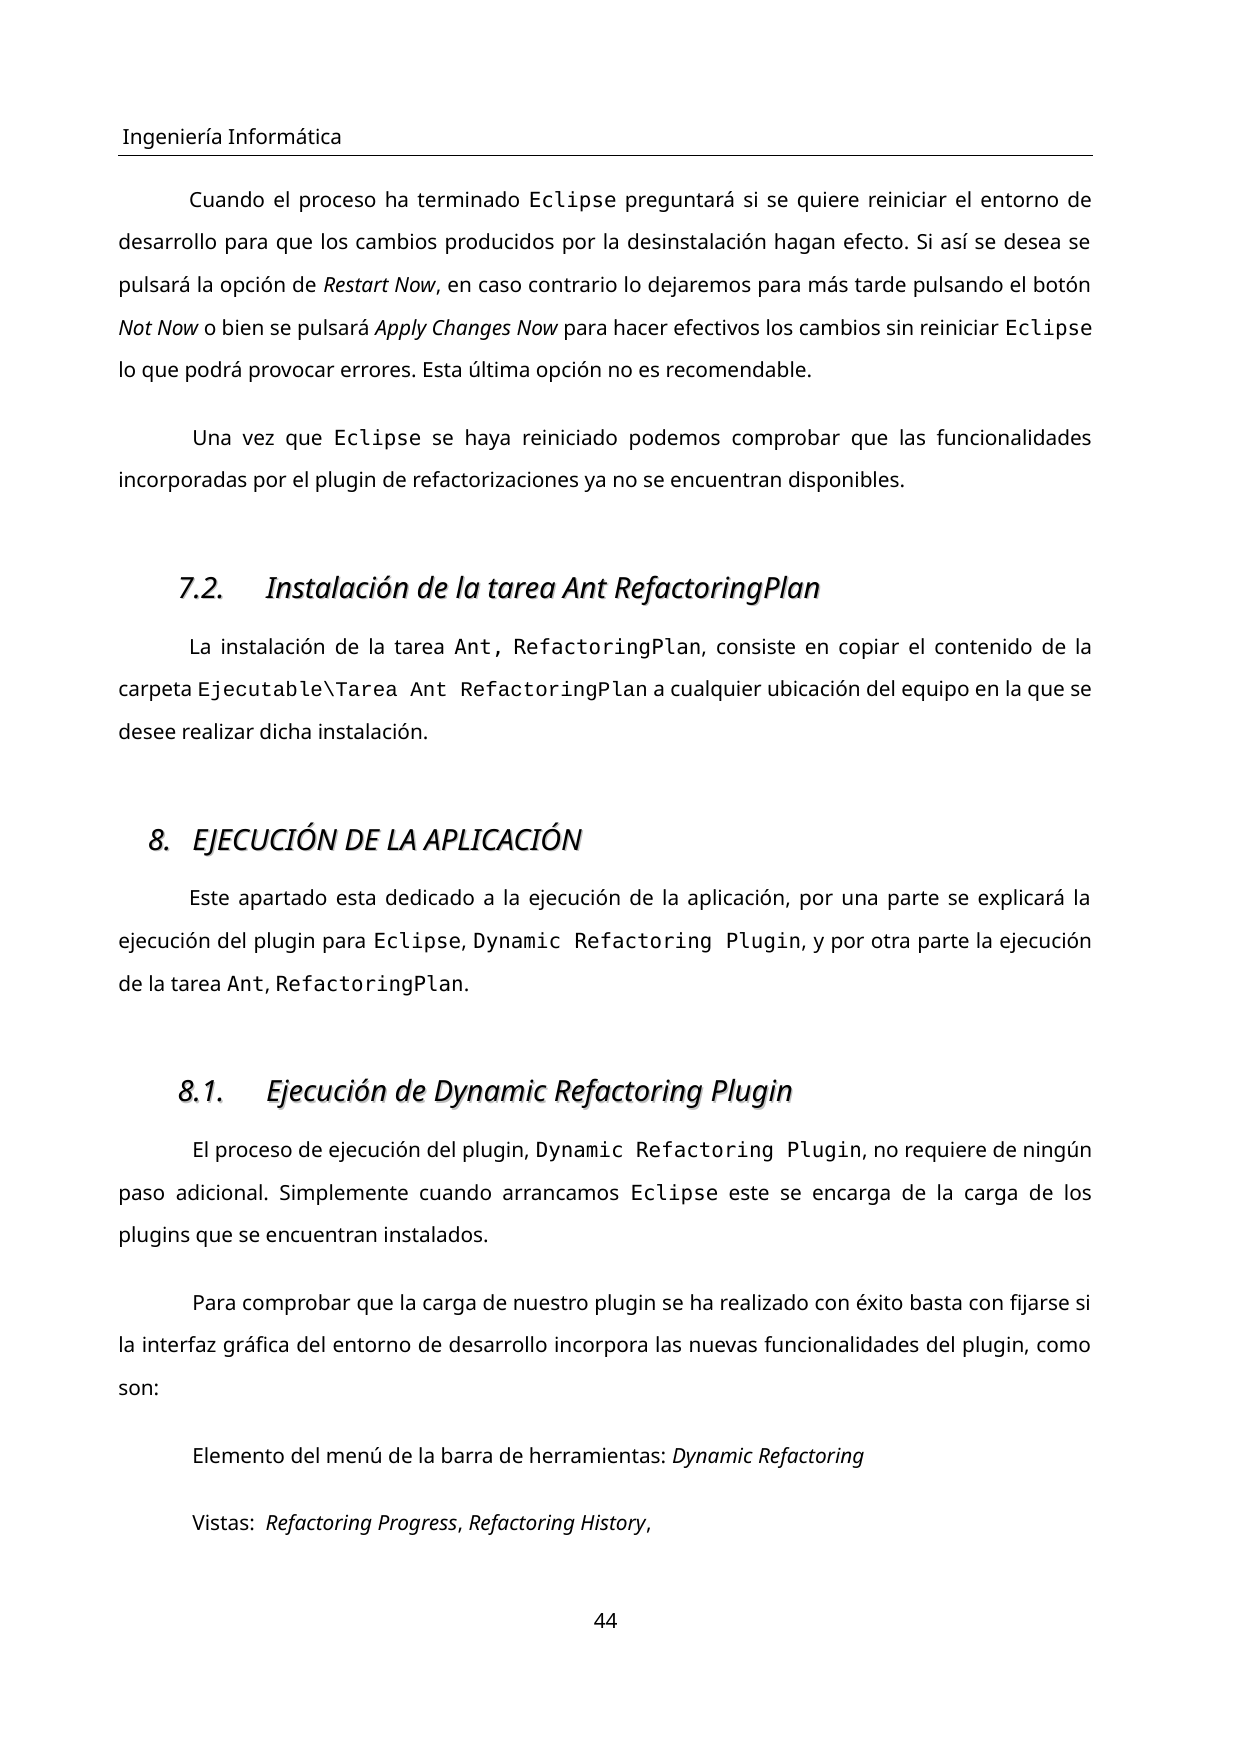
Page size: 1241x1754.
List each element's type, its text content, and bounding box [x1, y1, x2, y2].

text Para comprobar que la carga de nuestro plugin se ha realizado con éxito basta con fijarse si la interfaz gráfica del entorno de desarrollo incorpora las nuevas funcionalidades del plugin, como son: [118, 1288, 1093, 1402]
subtitle Instalación de la tarea Ant RefactoringPlan [177, 567, 1093, 607]
text Vistas: Refactoring Progress, Refactoring History, [118, 1508, 1093, 1537]
subtitle Ejecución de Dynamic Refactoring Plugin [177, 1070, 1093, 1110]
text Este apartado esta dedicado a la ejecución de la aplicación, por una parte se explicará la ejecución del plugin para Eclipse, Dynamic Refactoring Plugin, y por otra parte la ejecución de la tarea Ant, RefactoringPlan. [118, 883, 1093, 997]
text El proceso de ejecución del plugin, Dynamic Refactoring Plugin, no requiere de ningún paso adicional. Simplemente cuando arrancamos Eclipse este se encarga de la carga de los plugins que se encuentran instalados. [118, 1135, 1093, 1249]
text La instalación de la tarea Ant, RefactoringPlan, consiste en copiar el contenido de la carpeta Ejecutable\Tarea Ant RefactoringPlan a cualquier ubicación del equipo en la que se desee realizar dicha instalación. [118, 632, 1093, 746]
text Cuando el proceso ha terminado Eclipse preguntará si se quiere reiniciar el entorno de desarrollo para que los cambios producidos por la desinstalación hagan efecto. Si así se desea se pulsará la opción de Restart Now, en caso contrario lo dejaremos para más tarde pulsando el botón Not Now o bien se pulsará Apply Changes Now para hacer efectivos los cambios sin reiniciar Eclipse lo que podrá provocar errores. Esta última opción no es recomendable. [118, 185, 1093, 384]
text Elemento del menú de la barra de herramientas: Dynamic Refactoring [118, 1441, 1093, 1469]
text Una vez que Eclipse se haya reiniciado podemos comprobar que las funcionalidades incorporadas por el plugin de refactorizaciones ya no se encuentran disponibles. [118, 423, 1093, 494]
subtitle EJECUCIÓN DE LA APLICACIÓN [148, 819, 1093, 858]
